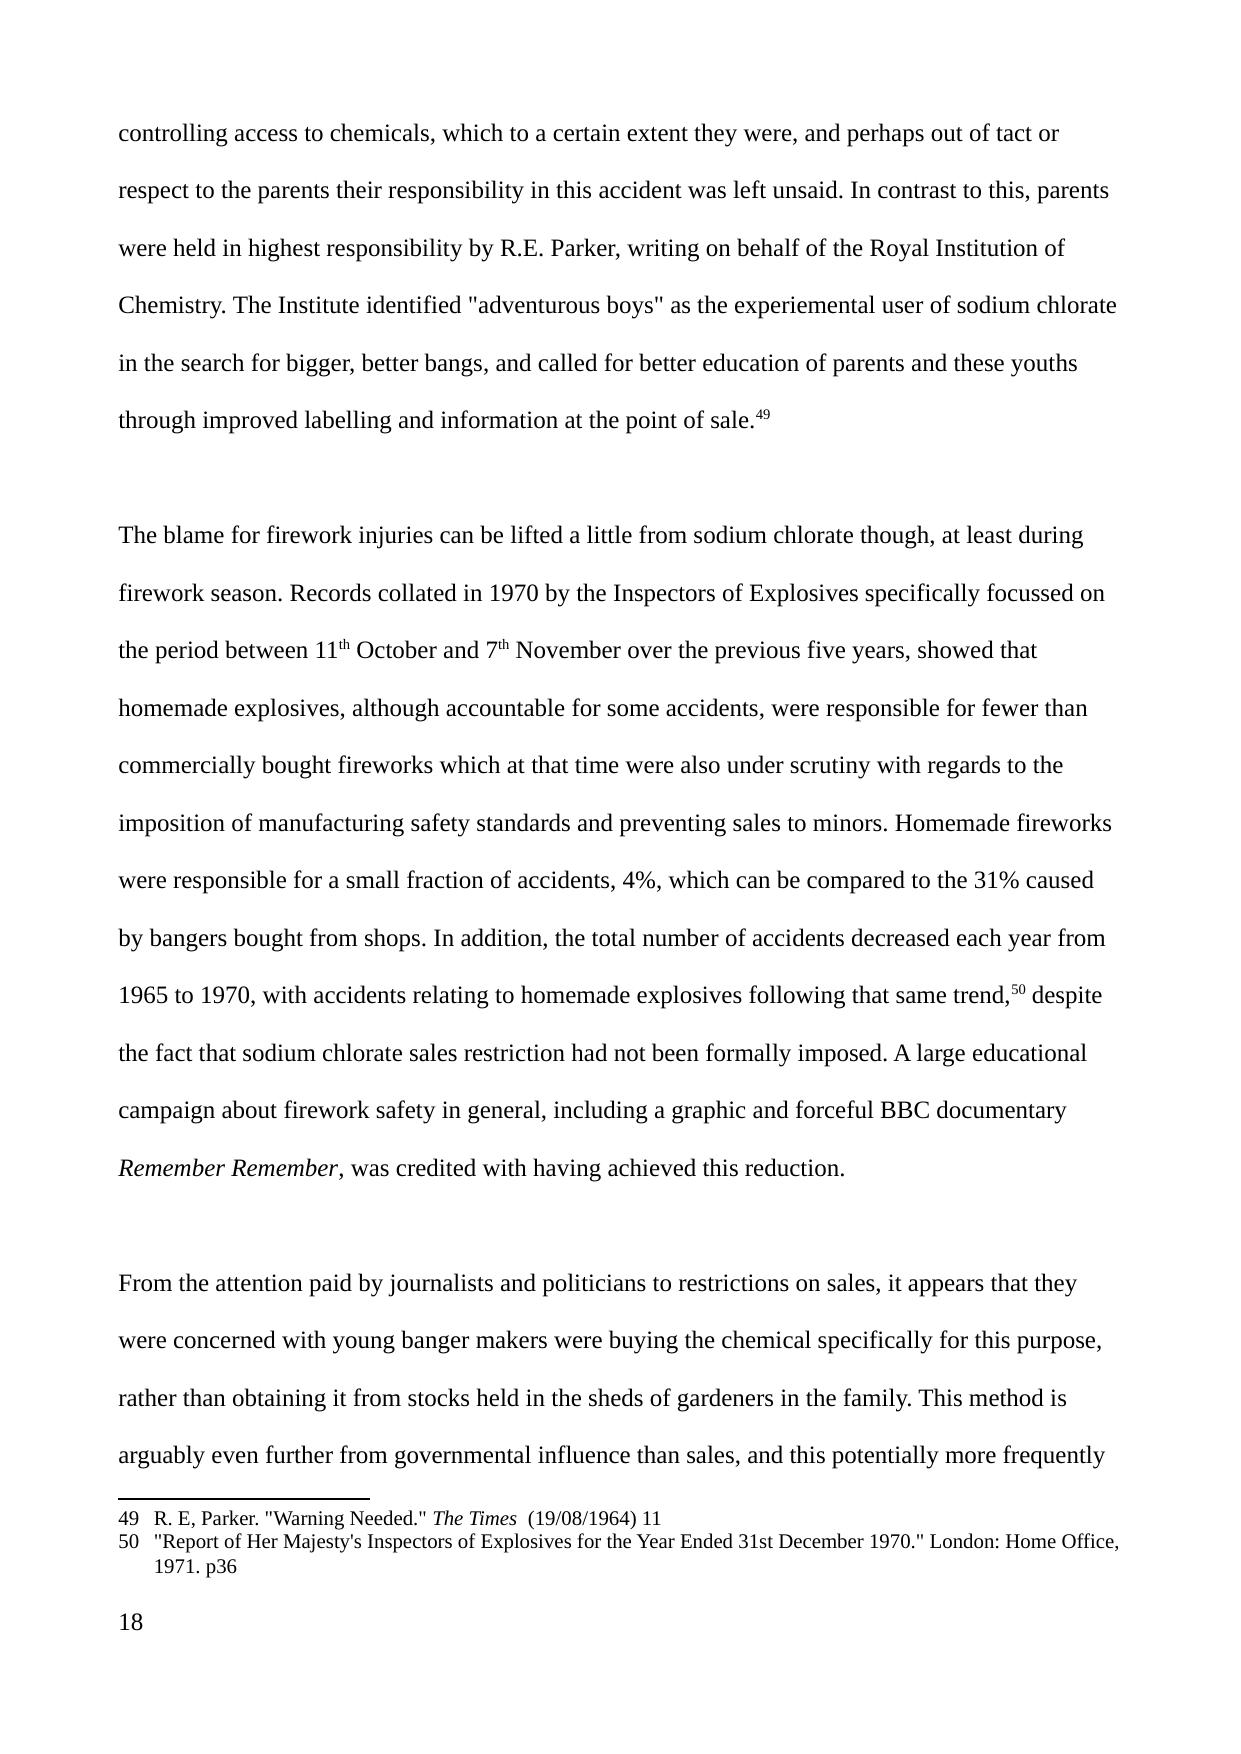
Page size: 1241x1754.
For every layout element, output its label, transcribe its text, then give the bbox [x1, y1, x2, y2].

text "Report of Her Majesty's Inspectors of Explosives for the Year Ended 31st December 1970." London: Home Office, 1971. p36 [118, 1529, 1122, 1578]
text The blame for firework injuries can be lifted a little from sodium chlorate though, at least during firework season. Records collated in 1970 by the Inspectors of Explosives specifically focussed on the period between 11th October and 7th November over the previous five years, showed that homemade explosives, although accountable for some accidents, were responsible for fewer than commercially bought fireworks which at that time were also under scrutiny with regards to the imposition of manufacturing safety standards and preventing sales to minors. Homemade fireworks were responsible for a small fraction of accidents, 4%, which can be compared to the 31% caused by bangers bought from shops. In addition, the total number of accidents decreased each year from 1965 to 1970, with accidents relating to homemade explosives following that same trend, despite the fact that sodium chlorate sales restriction had not been formally imposed. A large educational campaign about firework safety in general, including a graphic and forceful BBC documentary Remember Remember, was credited with having achieved this reduction. [118, 521, 1122, 1182]
text From the attention paid by journalists and politicians to restrictions on sales, it appears that they were concerned with young banger makers were buying the chemical specifically for this purpose, rather than obtaining it from stocks held in the sheds of gardeners in the family. This method is arguably even further from governmental influence than sales, and this potentially more frequently [118, 1268, 1122, 1469]
text controlling access to chemicals, which to a certain extent they were, and perhaps out of tact or respect to the parents their responsibility in this accident was left unsaid. In contrast to this, parents were held in highest responsibility by R.E. Parker, writing on behalf of the Royal Institution of Chemistry. The Institute identified "adventurous boys" as the experiemental user of sodium chlorate in the search for bigger, better bangs, and called for better education of parents and these youths through improved labelling and information at the point of sale. [118, 118, 1122, 434]
text R. E, Parker. "Warning Needed." The Times (19/08/1964) 11 [118, 1505, 1122, 1529]
